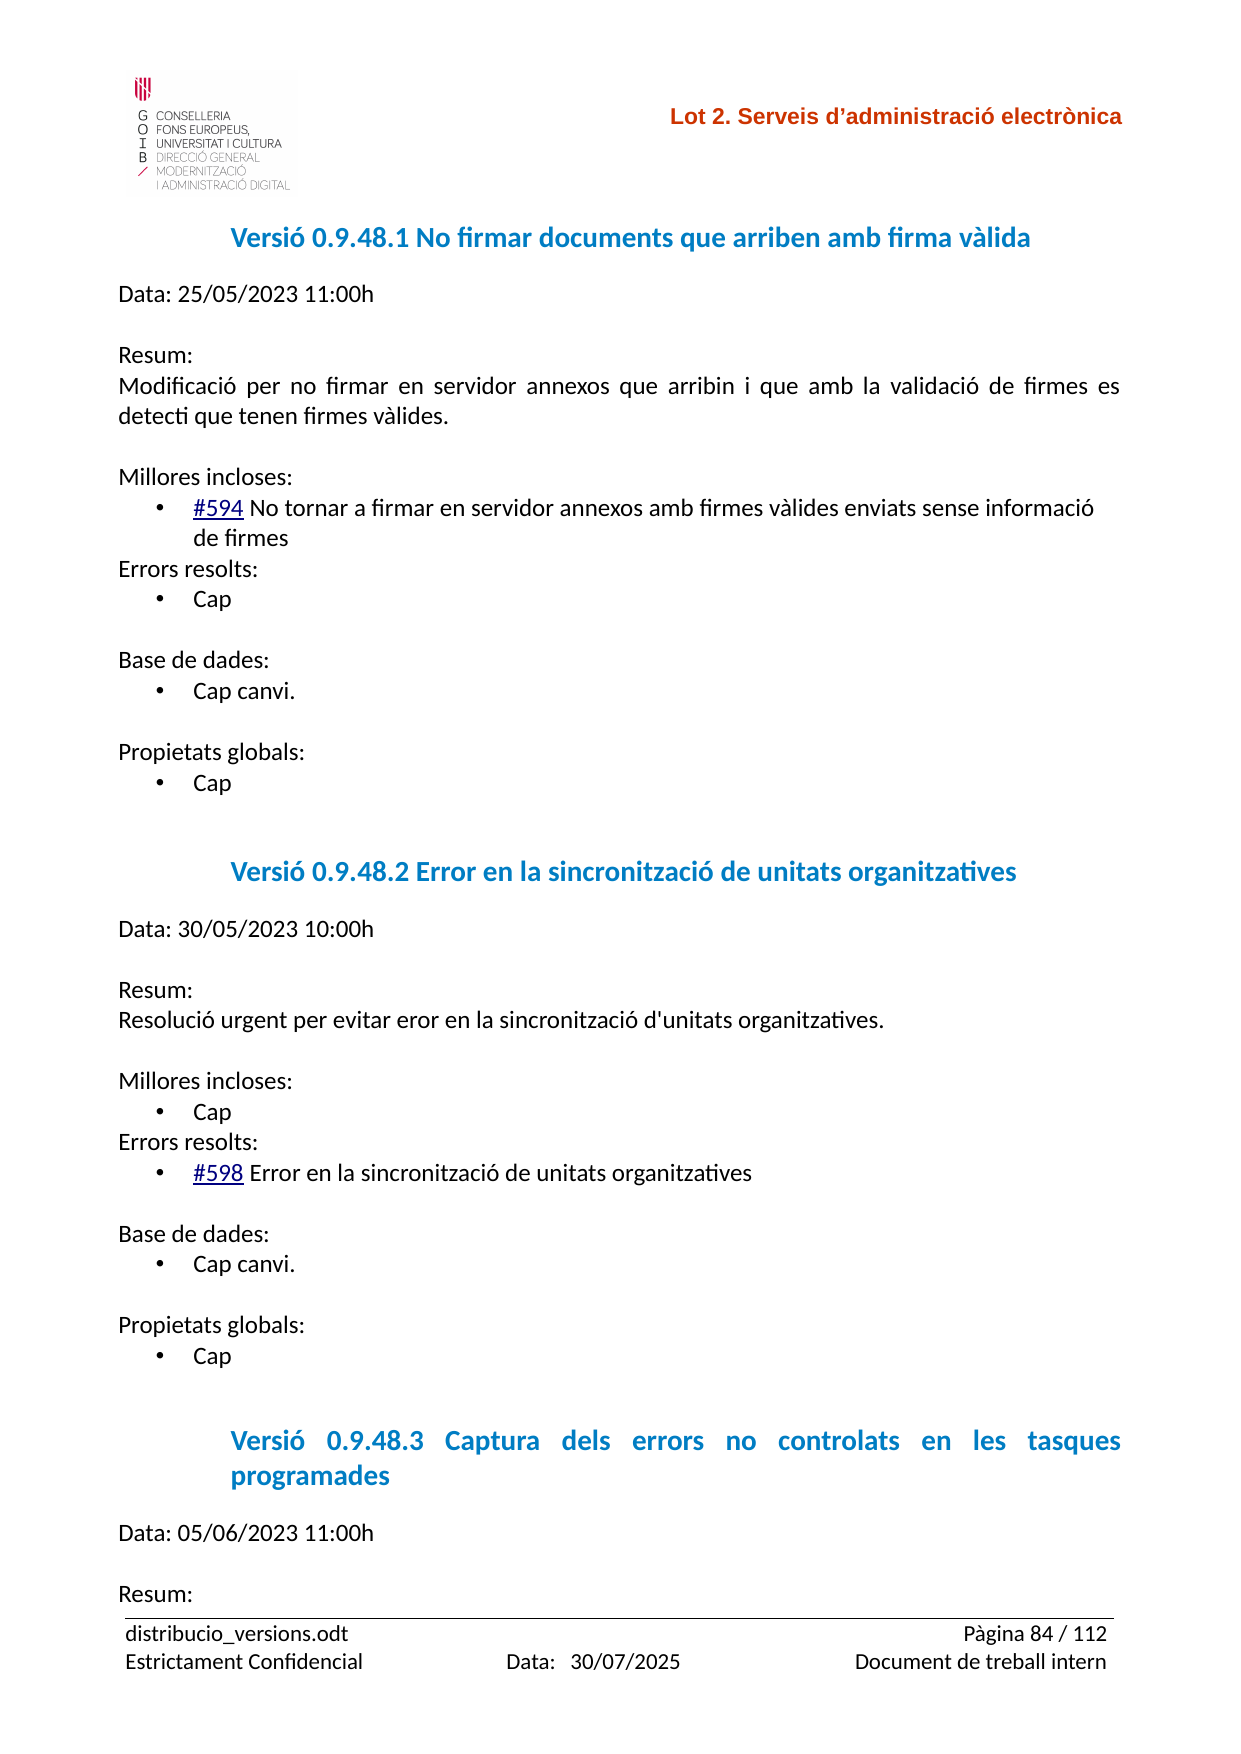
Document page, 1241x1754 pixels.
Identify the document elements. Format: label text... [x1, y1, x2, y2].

text Data: 30/05/2023 10:00h [118, 913, 1122, 943]
text Resolució urgent per evitar eror en la sincronització d'unitats organitzatives. [118, 1004, 1122, 1035]
picture [126, 70, 299, 197]
subtitle Versió 0.9.48.2 Error en la sincronització de unitats organitzatives [153, 853, 1122, 889]
text Resum: [118, 974, 1122, 1004]
text Millores incloses: [118, 462, 1122, 492]
list Cap [156, 1096, 1122, 1126]
text Data: 25/05/2023 11:00h [118, 278, 1122, 309]
text Base de dades: [118, 1218, 1122, 1248]
text Resum: [118, 1578, 1122, 1608]
text Millores incloses: [118, 1065, 1122, 1096]
list Cap [156, 584, 1122, 614]
list Cap canvi. [156, 675, 1122, 706]
subtitle Versió 0.9.48.3 Captura dels errors no controlats en les tasques programades [153, 1422, 1122, 1493]
subtitle Versió 0.9.48.1 No firmar documents que arriben amb firma vàlida [153, 219, 1122, 255]
text Errors resolts: [118, 1126, 1122, 1157]
text Errors resolts: [118, 553, 1122, 584]
list Cap [156, 1340, 1122, 1371]
text Base de dades: [118, 645, 1122, 675]
text Propietats globals: [118, 1309, 1122, 1340]
text Modificació per no firmar en servidor annexos que arribin i que amb la validació de firmes es detecti que tenen firmes vàlides. [118, 370, 1122, 431]
list #598 Error en la sincronització de unitats organitzatives [156, 1157, 1122, 1187]
list #594 No tornar a firmar en servidor annexos amb firmes vàlides enviats sense informació de firmes [156, 492, 1122, 553]
text Propietats globals: [118, 736, 1122, 767]
list Cap canvi. [156, 1248, 1122, 1279]
text Data: 05/06/2023 11:00h [118, 1517, 1122, 1547]
text Resum: [118, 339, 1122, 370]
list Cap [156, 767, 1122, 797]
